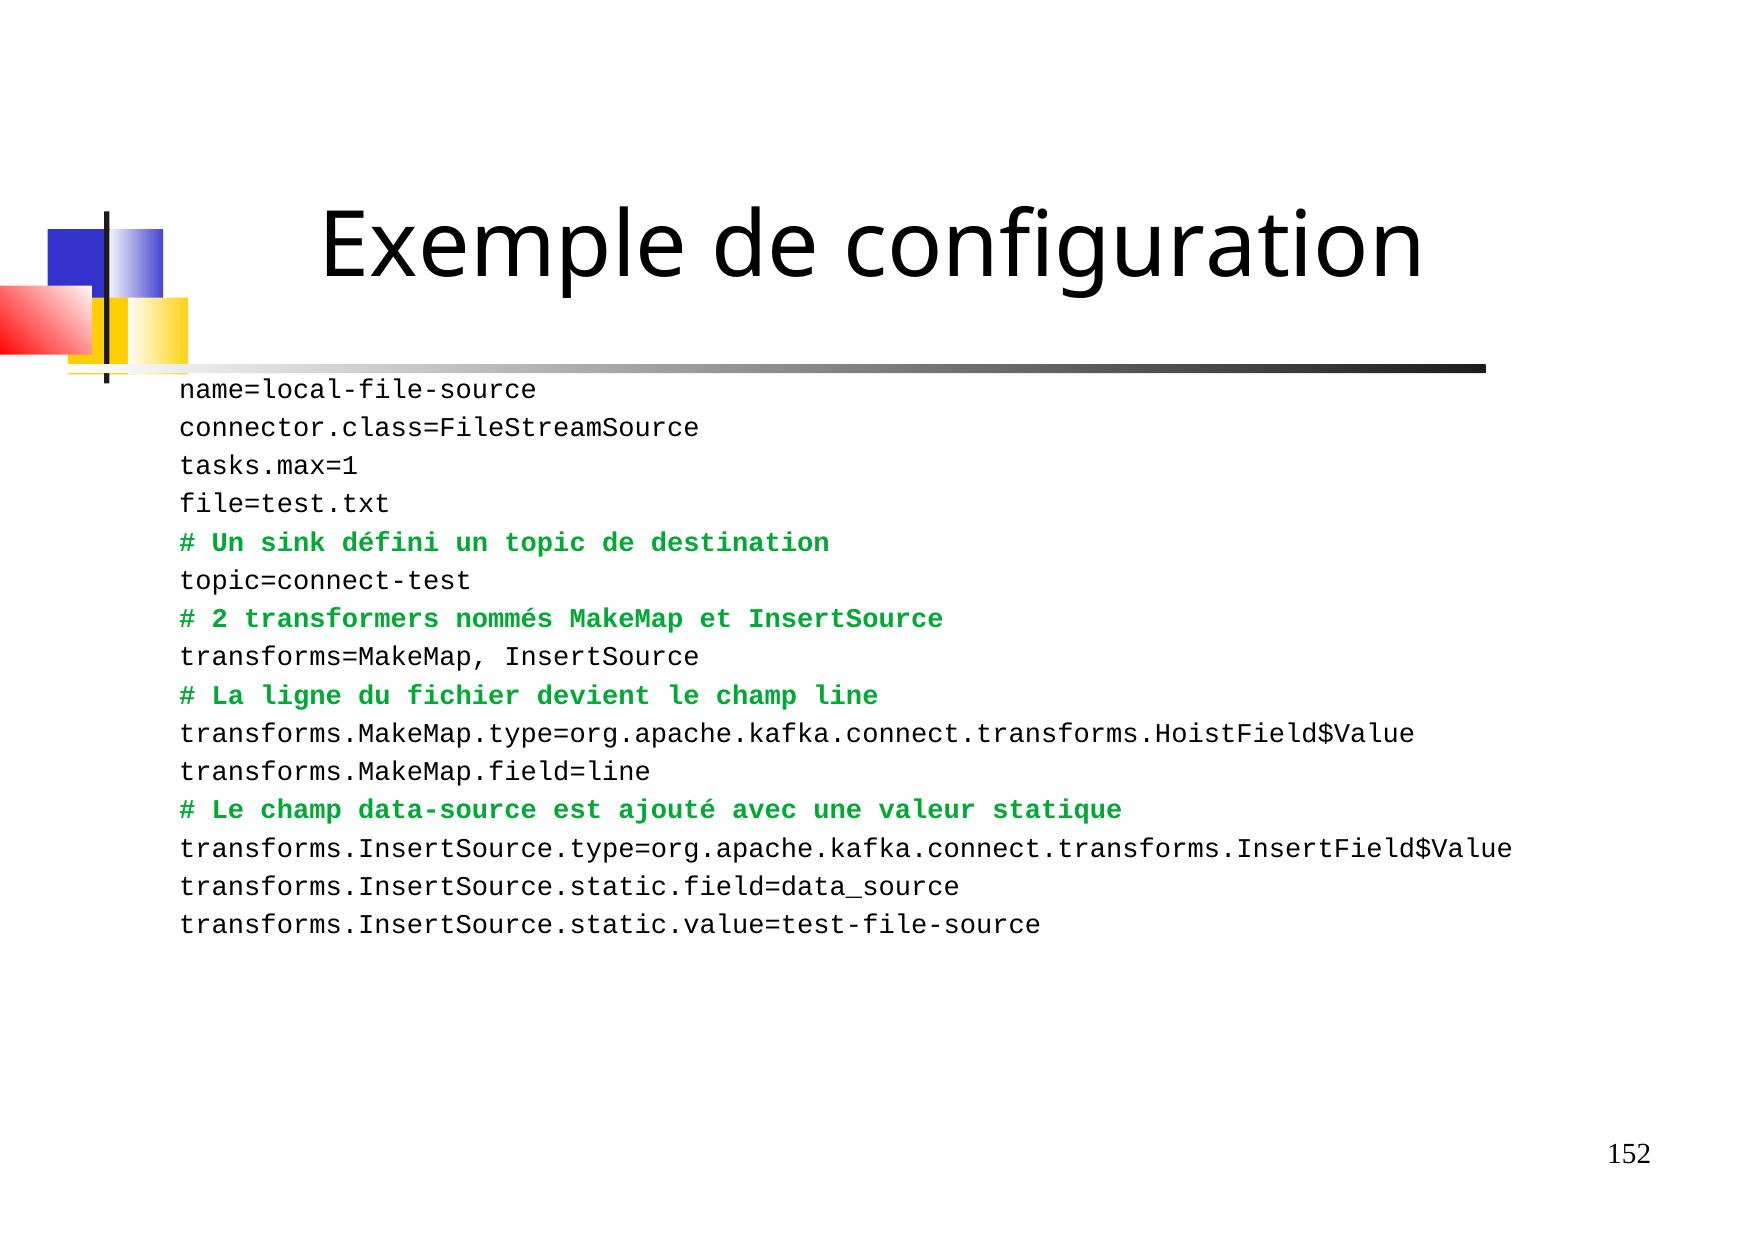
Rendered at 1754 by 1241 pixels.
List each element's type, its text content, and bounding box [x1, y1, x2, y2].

title Exemple de configuration [179, 139, 1567, 351]
list name=local-file-source connector.class=FileStreamSource tasks.max=1 file=test.txt # Un sink défini un topic de destination topic=connect-test # 2 transformers nommés MakeMap et InsertSource transforms=MakeMap, InsertSource # La ligne du fichier devient le champ line transforms.MakeMap.type=org.apache.kafka.connect.transforms.HoistField$Value transforms.MakeMap.field=line # Le champ data-source est ajouté avec une valeur statique transforms.InsertSource.type=org.apache.kafka.connect.transforms.InsertField$Value transforms.InsertSource.static.field=data_source transforms.InsertSource.static.value=test-file-source [179, 371, 1567, 1091]
